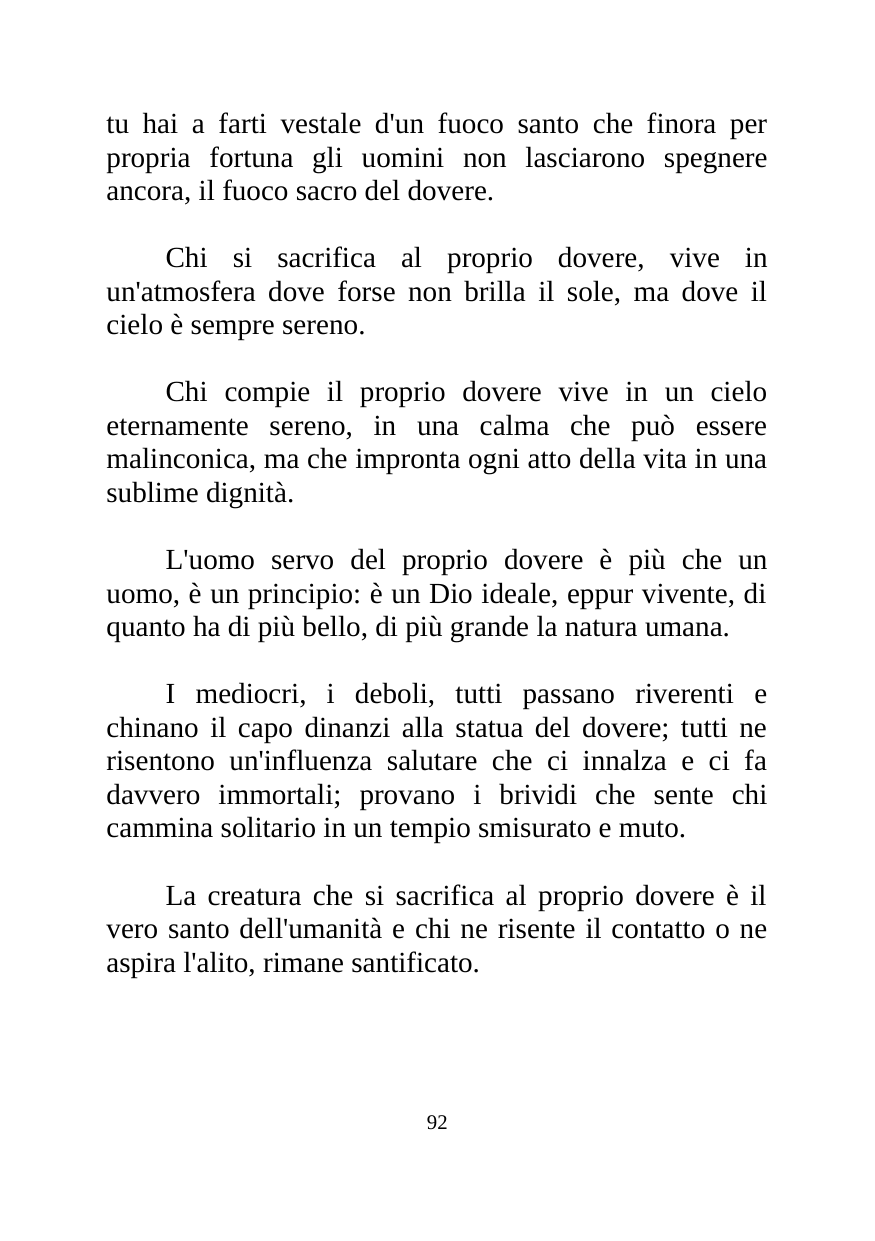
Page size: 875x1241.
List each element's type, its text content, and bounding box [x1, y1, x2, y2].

text Chi compie il proprio dovere vive in un cielo eternamente sereno, in una calma che può essere malinconica, ma che impronta ogni atto della vita in una sublime dignità. [106, 374, 768, 509]
text Chi si sacrifica al proprio dovere, vive in un'atmosfera dove forse non brilla il sole, ma dove il cielo è sempre sereno. [106, 240, 768, 341]
text L'uomo servo del proprio dovere è più che un uomo, è un principio: è un Dio ideale, eppur vivente, di quanto ha di più bello, di più grande la natura umana. [106, 542, 768, 643]
text La creatura che si sacrifica al proprio dovere è il vero santo dell'umanità e chi ne risente il contatto o ne aspira l'alito, rimane santificato. [106, 878, 768, 978]
text I mediocri, i deboli, tutti passano riverenti e chinano il capo dinanzi alla statua del dovere; tutti ne risentono un'influenza salutare che ci innalza e ci fa davvero immortali; provano i brividi che sente chi cammina solitario in un tempio smisurato e muto. [106, 676, 768, 844]
text tu hai a farti vestale d'un fuoco santo che finora per propria fortuna gli uomini non lasciarono spegnere ancora, il fuoco sacro del dovere. [106, 106, 768, 207]
